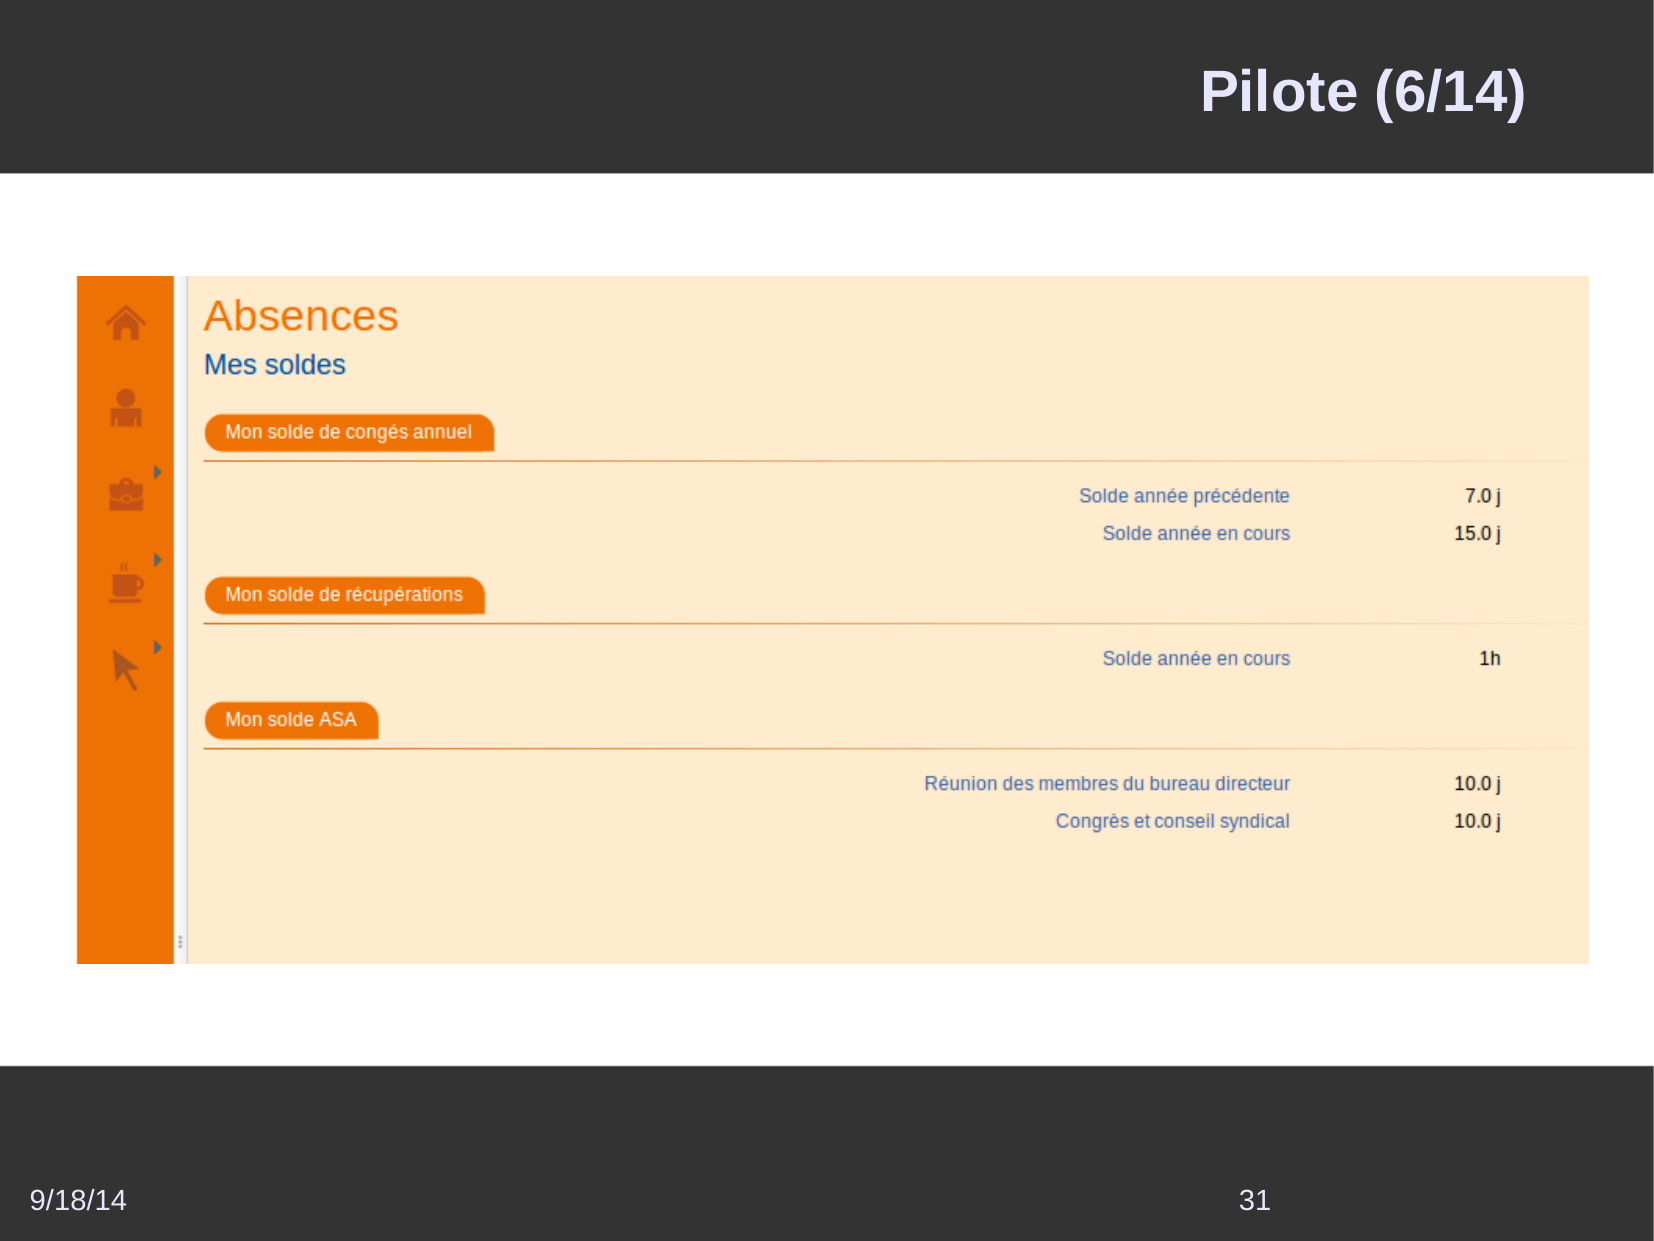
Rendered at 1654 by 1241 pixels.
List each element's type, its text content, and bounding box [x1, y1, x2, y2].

title Pilote (6/14) [1200, 53, 1642, 124]
text_box 9/18/14 [29, 1181, 566, 1241]
picture [0, 0, 1654, 1241]
text_box [1238, 1181, 1625, 1241]
